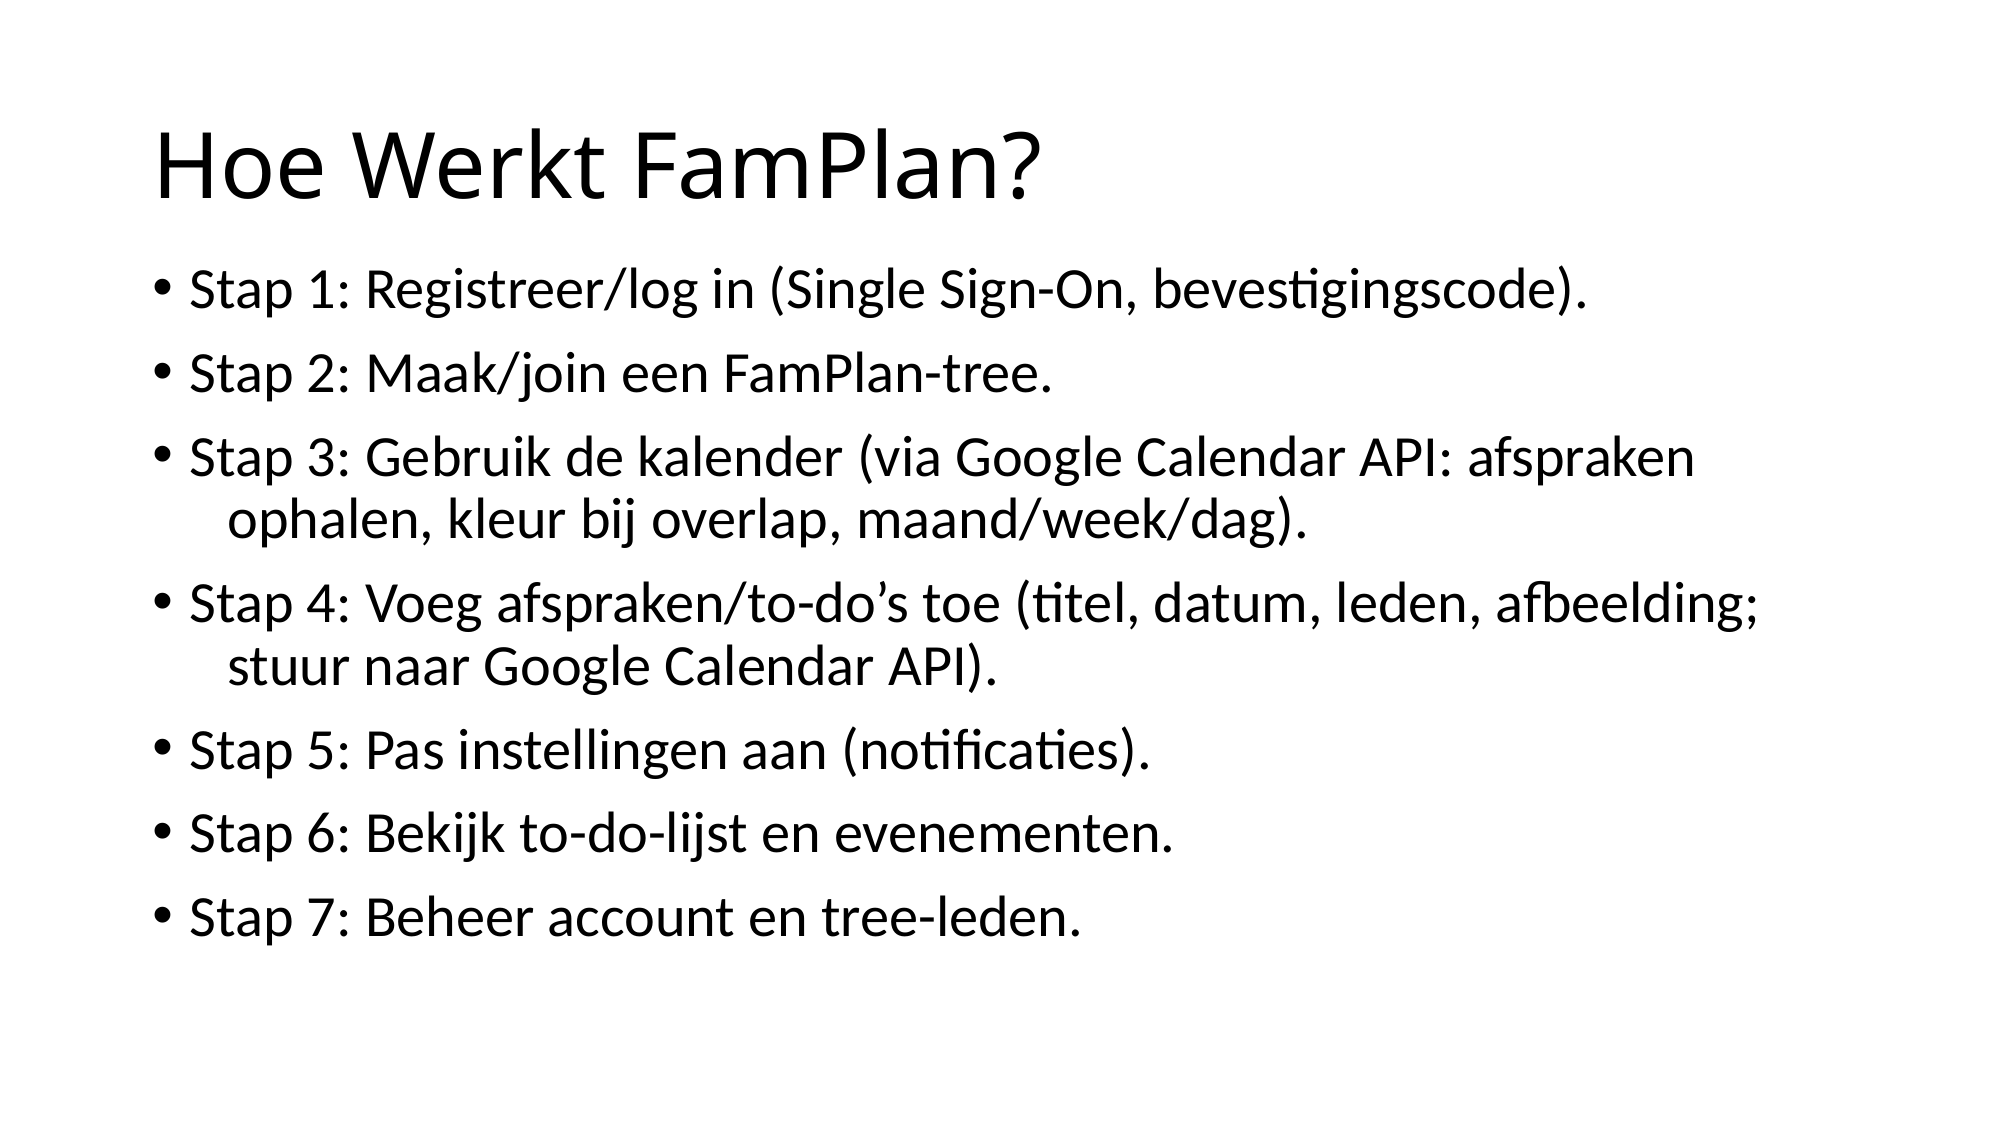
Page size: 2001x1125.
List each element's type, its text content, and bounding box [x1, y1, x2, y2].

list Stap 1: Registreer/log in (Single Sign-On, bevestigingscode). Stap 2: Maak/join een FamPlan-tree. Stap 3: Gebruik de kalender (via Google Calendar API: afspraken ophalen, kleur bij overlap, maand/week/dag). Stap 4: Voeg afspraken/to-do’s toe (titel, datum, leden, afbeelding; stuur naar Google Calendar API). Stap 5: Pas instellingen aan (notificaties). Stap 6: Bekijk to-do-lijst en evenementen. Stap 7: Beheer account en tree-leden. [137, 250, 1863, 1014]
title Hoe Werkt FamPlan? [137, 59, 1863, 250]
